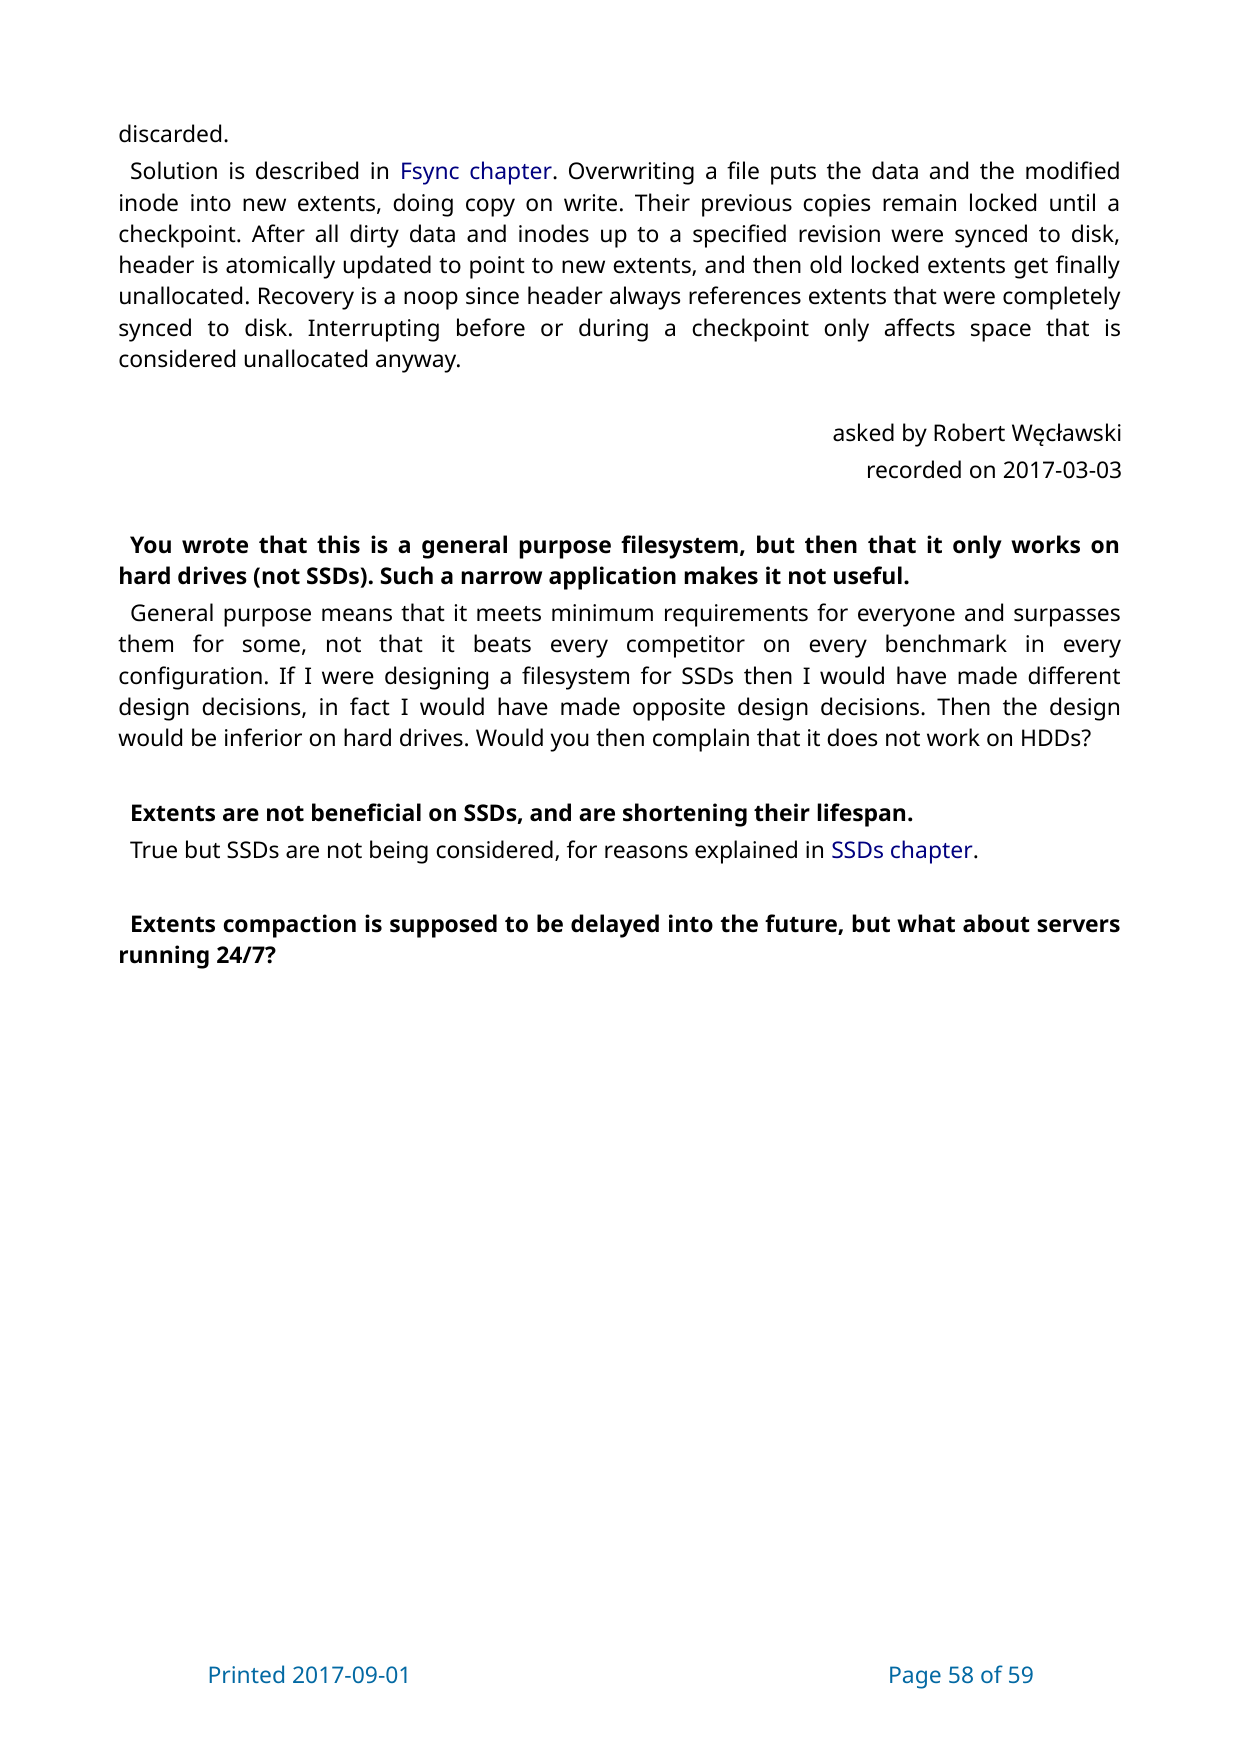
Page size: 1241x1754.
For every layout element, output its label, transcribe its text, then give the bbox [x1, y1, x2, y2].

text You wrote that this is a general purpose filesystem, but then that it only works on hard drives (not SSDs). Such a narrow application makes it not useful. [118, 529, 1122, 591]
text recorded on 2017-03-03 [118, 454, 1122, 486]
text True but SSDs are not being considered, for reasons explained in SSDs chapter. [118, 834, 1122, 865]
text Extents are not beneficial on SSDs, and are shortening their lifespan. [118, 797, 1122, 828]
text Extents compaction is supposed to be delayed into the future, but what about servers running 24/7? [118, 908, 1122, 971]
text General purpose means that it meets minimum requirements for everyone and surpasses them for some, not that it beats every competitor on every benchmark in every configuration. If I were designing a filesystem for SSDs then I would have made different design decisions, in fact I would have made opposite design decisions. Then the design would be inferior on hard drives. Would you then complain that it does not work on HDDs? [118, 597, 1122, 753]
text discarded. [118, 118, 1122, 149]
text asked by Robert Węcławski [118, 417, 1122, 448]
text Solution is described in Fsync chapter. Overwriting a file puts the data and the modified inode into new extents, doing copy on write. Their previous copies remain locked until a checkpoint. After all dirty data and inodes up to a specified revision were synced to disk, header is atomically updated to point to new extents, and then old locked extents get finally unallocated. Recovery is a noop since header always references extents that were completely synced to disk. Interrupting before or during a checkpoint only affects space that is considered unallocated anyway. [118, 155, 1122, 374]
